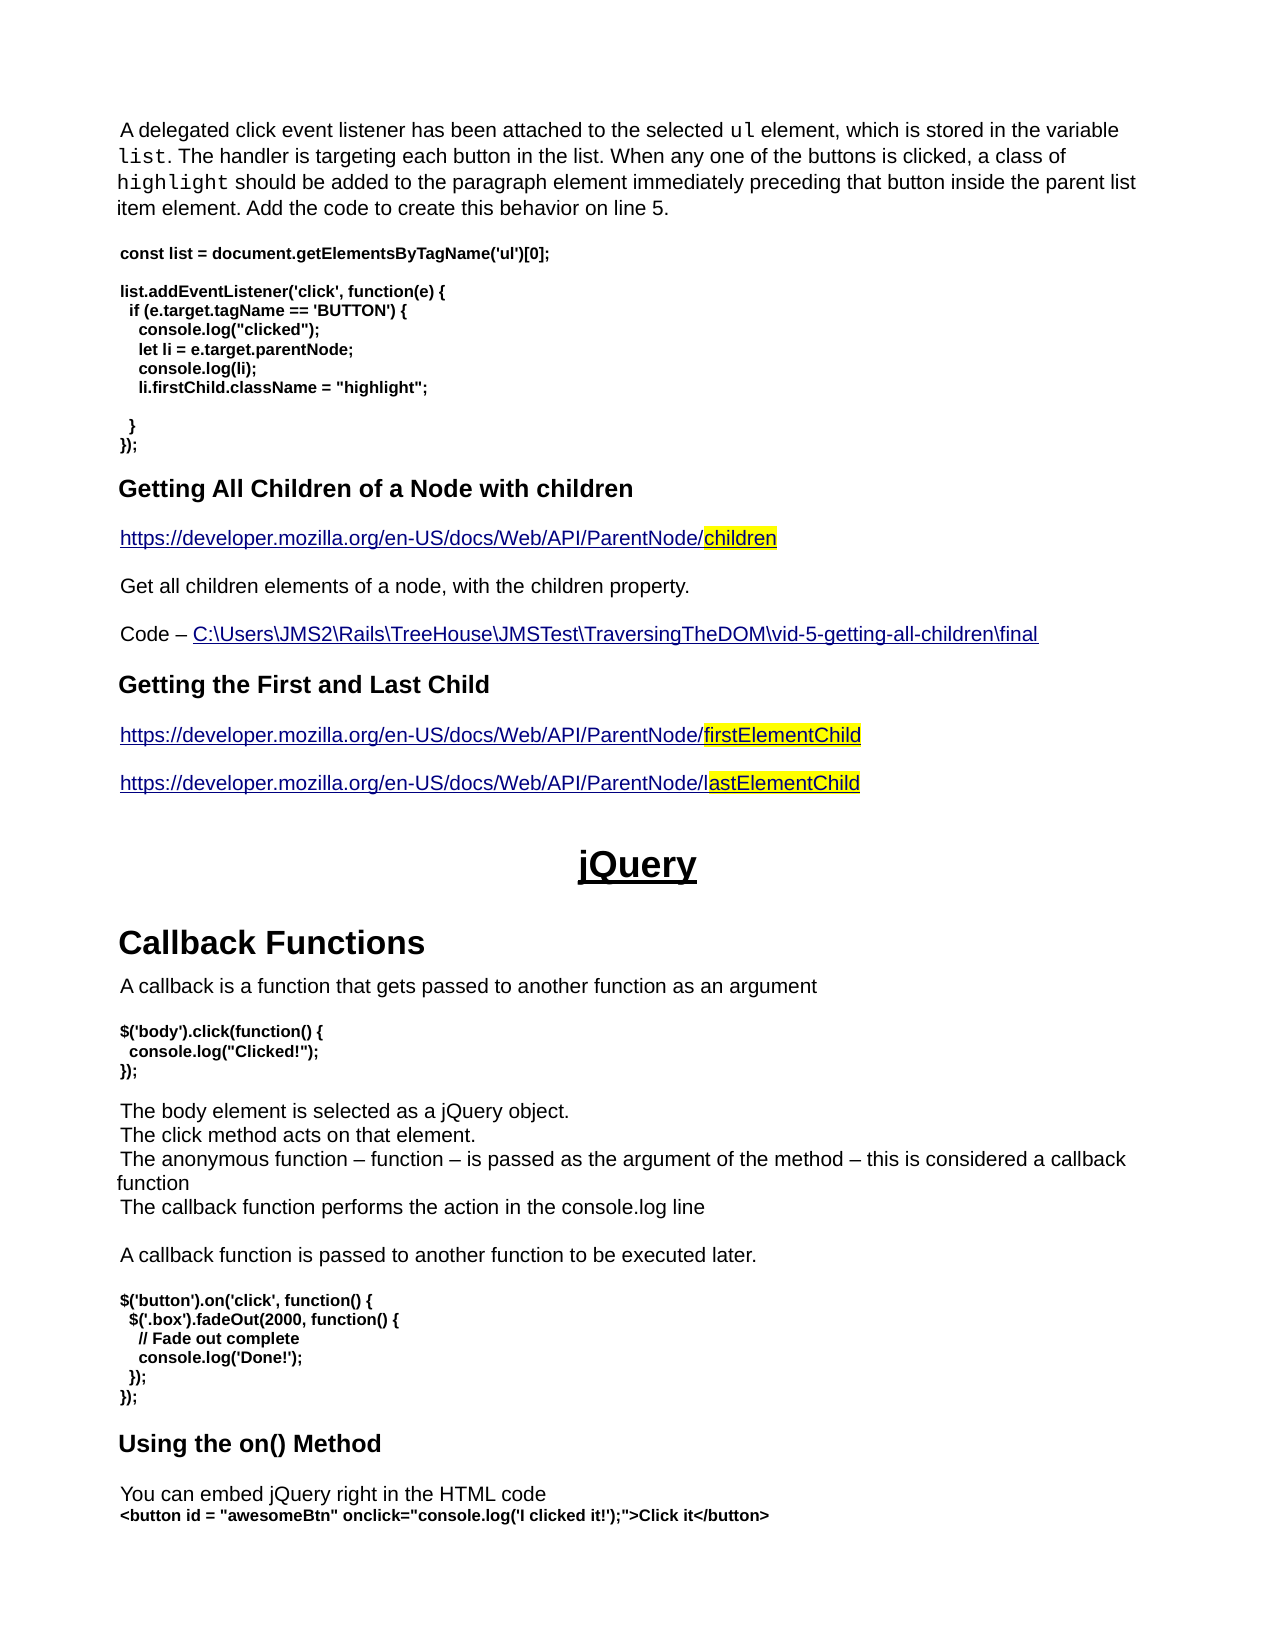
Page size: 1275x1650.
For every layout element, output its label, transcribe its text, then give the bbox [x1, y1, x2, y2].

text list.addEventListener('click', function(e) { [117, 282, 1157, 301]
text <button id = "awesomeBtn" onclick="console.log('I clicked it!');">Click it</button> [117, 1506, 1157, 1525]
text }); [117, 1367, 1157, 1386]
text The callback function performs the action in the console.log line [117, 1195, 1157, 1219]
text https://developer.mozilla.org/en-US/docs/Web/API/ParentNode/firstElementChild [117, 723, 1157, 747]
text li.firstChild.className = "highlight"; [117, 378, 1157, 397]
text if (e.target.tagName == 'BUTTON') { [117, 301, 1157, 320]
subtitle jQuery [118, 842, 1157, 886]
text console.log("clicked"); [117, 320, 1157, 339]
text }); [117, 1386, 1157, 1406]
text A callback is a function that gets passed to another function as an argument [117, 974, 1157, 998]
text The anonymous function – function – is passed as the argument of the method – this is considered a callback function [117, 1147, 1157, 1195]
text The body element is selected as a jQuery object. [117, 1099, 1157, 1123]
text let li = e.target.parentNode; [117, 339, 1157, 358]
text } [117, 416, 1157, 435]
text You can embed jQuery right in the HTML code [117, 1482, 1157, 1506]
text console.log('Done!'); [117, 1348, 1157, 1367]
text console.log("Clicked!"); [117, 1041, 1157, 1061]
subtitle Getting the First and Last Child [118, 670, 1157, 699]
text }); [117, 1061, 1157, 1080]
subtitle Getting All Children of a Node with children [118, 473, 1157, 502]
text }); [117, 435, 1157, 454]
subtitle Callback Functions [118, 923, 1157, 962]
text A delegated click event listener has been attached to the selected ul element, which is stored in the variable list. The handler is targeting each button in the list. When any one of the buttons is clicked, a class of highlight should be added to the paragraph element immediately preceding that button inside the parent list item element. Add the code to create this behavior on line 5. [117, 118, 1157, 219]
text console.log(li); [117, 358, 1157, 378]
text $('body').click(function() { [117, 1022, 1157, 1041]
text https://developer.mozilla.org/en-US/docs/Web/API/ParentNode/children [117, 526, 1157, 550]
text $('.box').fadeOut(2000, function() { [117, 1310, 1157, 1329]
text $('button').on('click', function() { [117, 1291, 1157, 1310]
subtitle Using the on() Method [118, 1429, 1157, 1458]
text // Fade out complete [117, 1329, 1157, 1348]
text Get all children elements of a node, with the children property. [117, 574, 1157, 598]
text Code – C:\Users\JMS2\Rails\TreeHouse\JMSTest\TraversingTheDOM\vid-5-getting-all-children\final [117, 622, 1157, 646]
text const list = document.getElementsByTagName('ul')[0]; [117, 243, 1157, 263]
text The click method acts on that element. [117, 1123, 1157, 1147]
text A callback function is passed to another function to be executed later. [117, 1243, 1157, 1267]
text https://developer.mozilla.org/en-US/docs/Web/API/ParentNode/lastElementChild [117, 771, 1157, 794]
